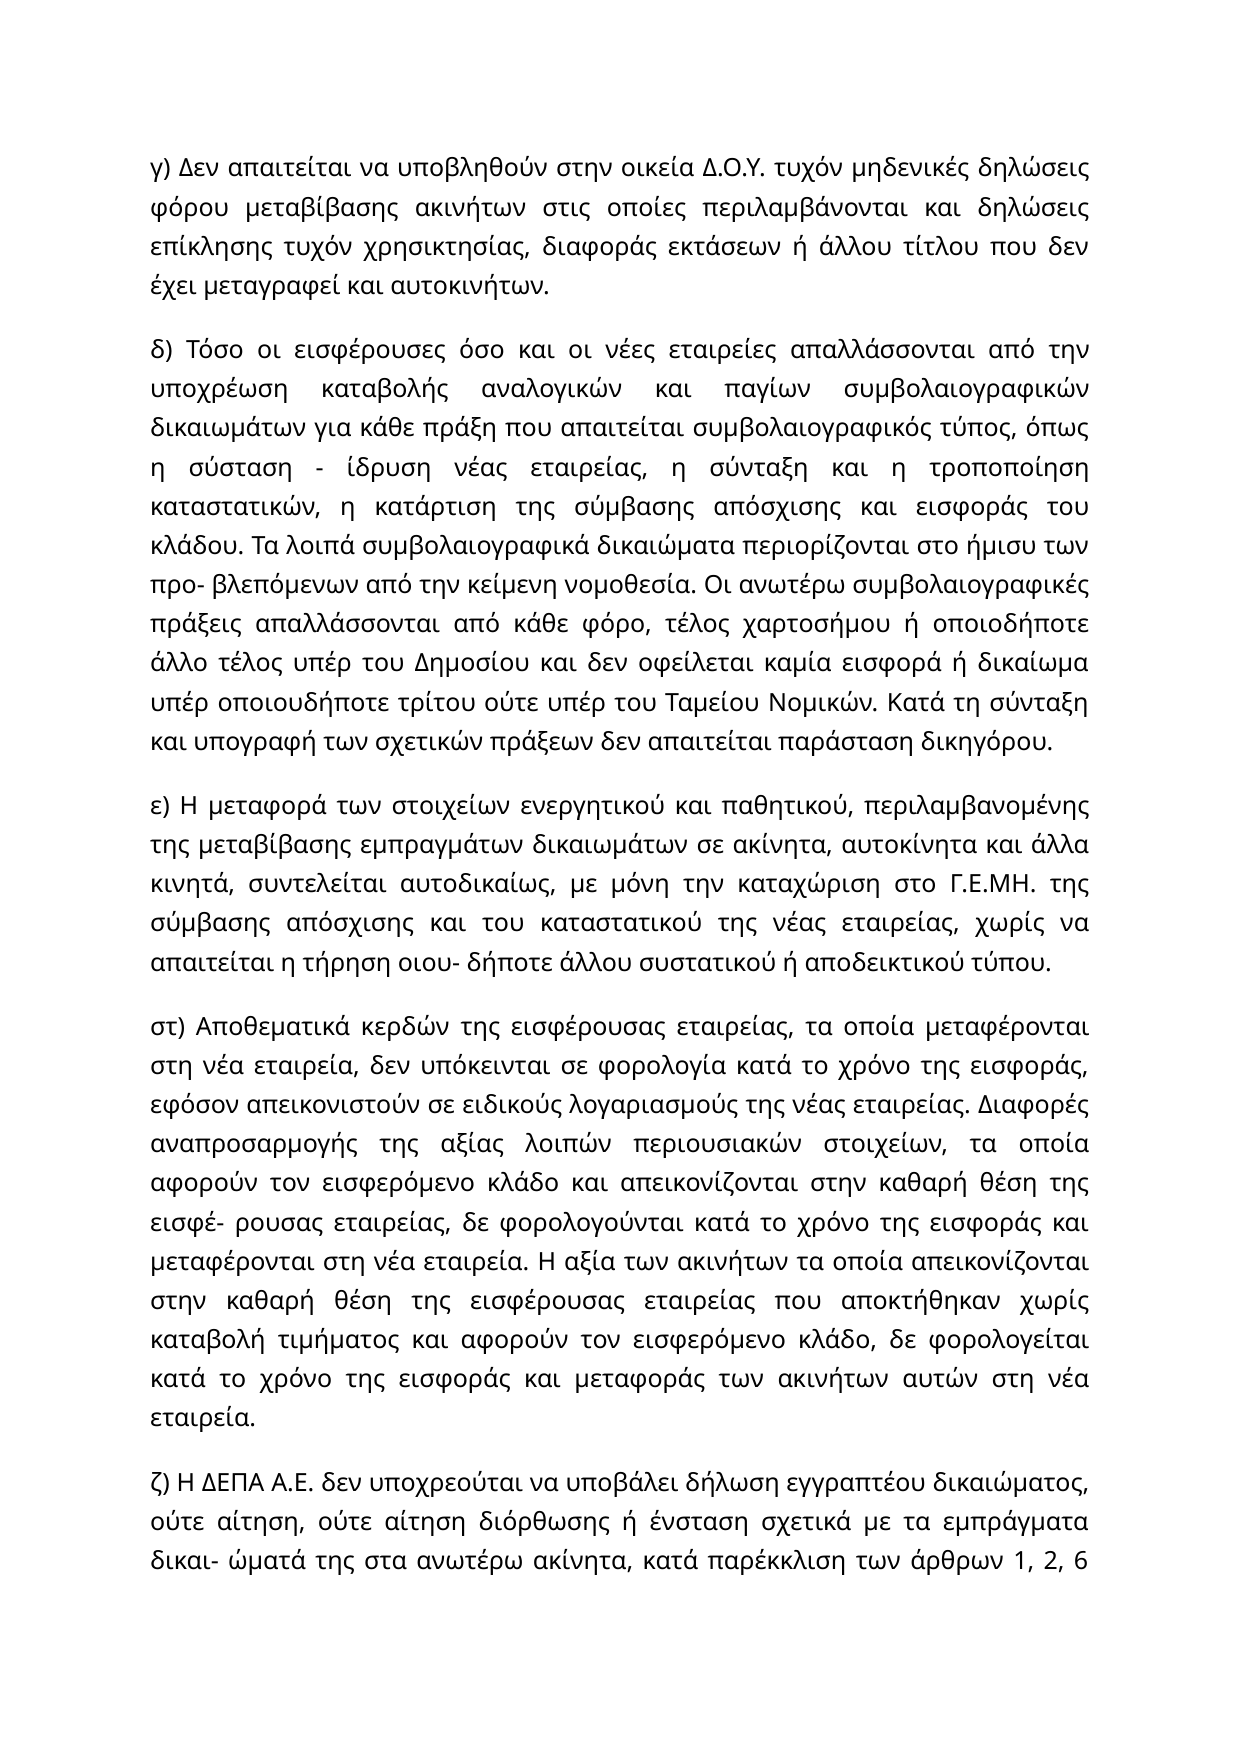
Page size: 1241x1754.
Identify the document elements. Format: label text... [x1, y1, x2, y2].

text ε) Η μεταφορά των στοιχείων ενεργητικού και παθητικού, περιλαμβανομένης της μεταβίβασης εμπραγμάτων δικαιωμάτων σε ακίνητα, αυτοκίνητα και άλλα κινητά, συντελείται αυτοδικαίως, με μόνη την καταχώριση στο Γ.Ε.ΜΗ. της σύμβασης απόσχισης και του καταστατικού της νέας εταιρείας, χωρίς να απαιτείται η τήρηση οιου- δήποτε άλλου συστατικού ή αποδεικτικού τύπου. [150, 787, 1090, 978]
text γ) Δεν απαιτείται να υποβληθούν στην οικεία Δ.Ο.Υ. τυχόν μηδενικές δηλώσεις φόρου μεταβίβασης ακινήτων στις οποίες περιλαμβάνονται και δηλώσεις επίκλησης τυχόν χρησικτησίας, διαφοράς εκτάσεων ή άλλου τίτλου που δεν έχει μεταγραφεί και αυτοκινήτων. [150, 150, 1090, 302]
text στ) Αποθεματικά κερδών της εισφέρουσας εταιρείας, τα οποία μεταφέρονται στη νέα εταιρεία, δεν υπόκεινται σε φορολογία κατά το χρόνο της εισφοράς, εφόσον απεικονιστούν σε ειδικούς λογαριασμούς της νέας εταιρείας. Διαφορές αναπροσαρμογής της αξίας λοιπών περιουσιακών στοιχείων, τα οποία αφορούν τον εισφερόμενο κλάδο και απεικονίζονται στην καθαρή θέση της εισφέ- ρουσας εταιρείας, δε φορολογούνται κατά το χρόνο της εισφοράς και μεταφέρονται στη νέα εταιρεία. Η αξία των ακινήτων τα οποία απεικονίζονται στην καθαρή θέση της εισφέρουσας εταιρείας που αποκτήθηκαν χωρίς καταβολή τιμήματος και αφορούν τον εισφερόμενο κλάδο, δε φορολογείται κατά το χρόνο της εισφοράς και μεταφοράς των ακινήτων αυτών στη νέα εταιρεία. [150, 1008, 1090, 1434]
text ζ) Η ΔΕΠΑ Α.Ε. δεν υποχρεούται να υποβάλει δήλωση εγγραπτέου δικαιώματος, ούτε αίτηση, ούτε αίτηση διόρθωσης ή ένσταση σχετικά με τα εμπράγματα δικαι- ώματά της στα ανωτέρω ακίνητα, κατά παρέκκλιση των άρθρων 1, 2, 6 [150, 1464, 1090, 1577]
text δ) Τόσο οι εισφέρουσες όσο και οι νέες εταιρείες απαλλάσσονται από την υποχρέωση καταβολής αναλογικών και παγίων συμβολαιογραφικών δικαιωμάτων για κάθε πράξη που απαιτείται συμβολαιογραφικός τύπος, όπως η σύσταση - ίδρυση νέας εταιρείας, η σύνταξη και η τροποποίηση καταστατικών, η κατάρτιση της σύμβασης απόσχισης και εισφοράς του κλάδου. Τα λοιπά συμβολαιογραφικά δικαιώματα περιορίζονται στο ήμισυ των προ- βλεπόμενων από την κείμενη νομοθεσία. Οι ανωτέρω συμβολαιογραφικές πράξεις απαλλάσσονται από κάθε φόρο, τέλος χαρτοσήμου ή οποιοδήποτε άλλο τέλος υπέρ του Δημοσίου και δεν οφείλεται καμία εισφορά ή δικαίωμα υπέρ οποιουδήποτε τρίτου ούτε υπέρ του Ταμείου Νομικών. Κατά τη σύνταξη και υπογραφή των σχετικών πράξεων δεν απαιτείται παράσταση δικηγόρου. [150, 332, 1090, 757]
